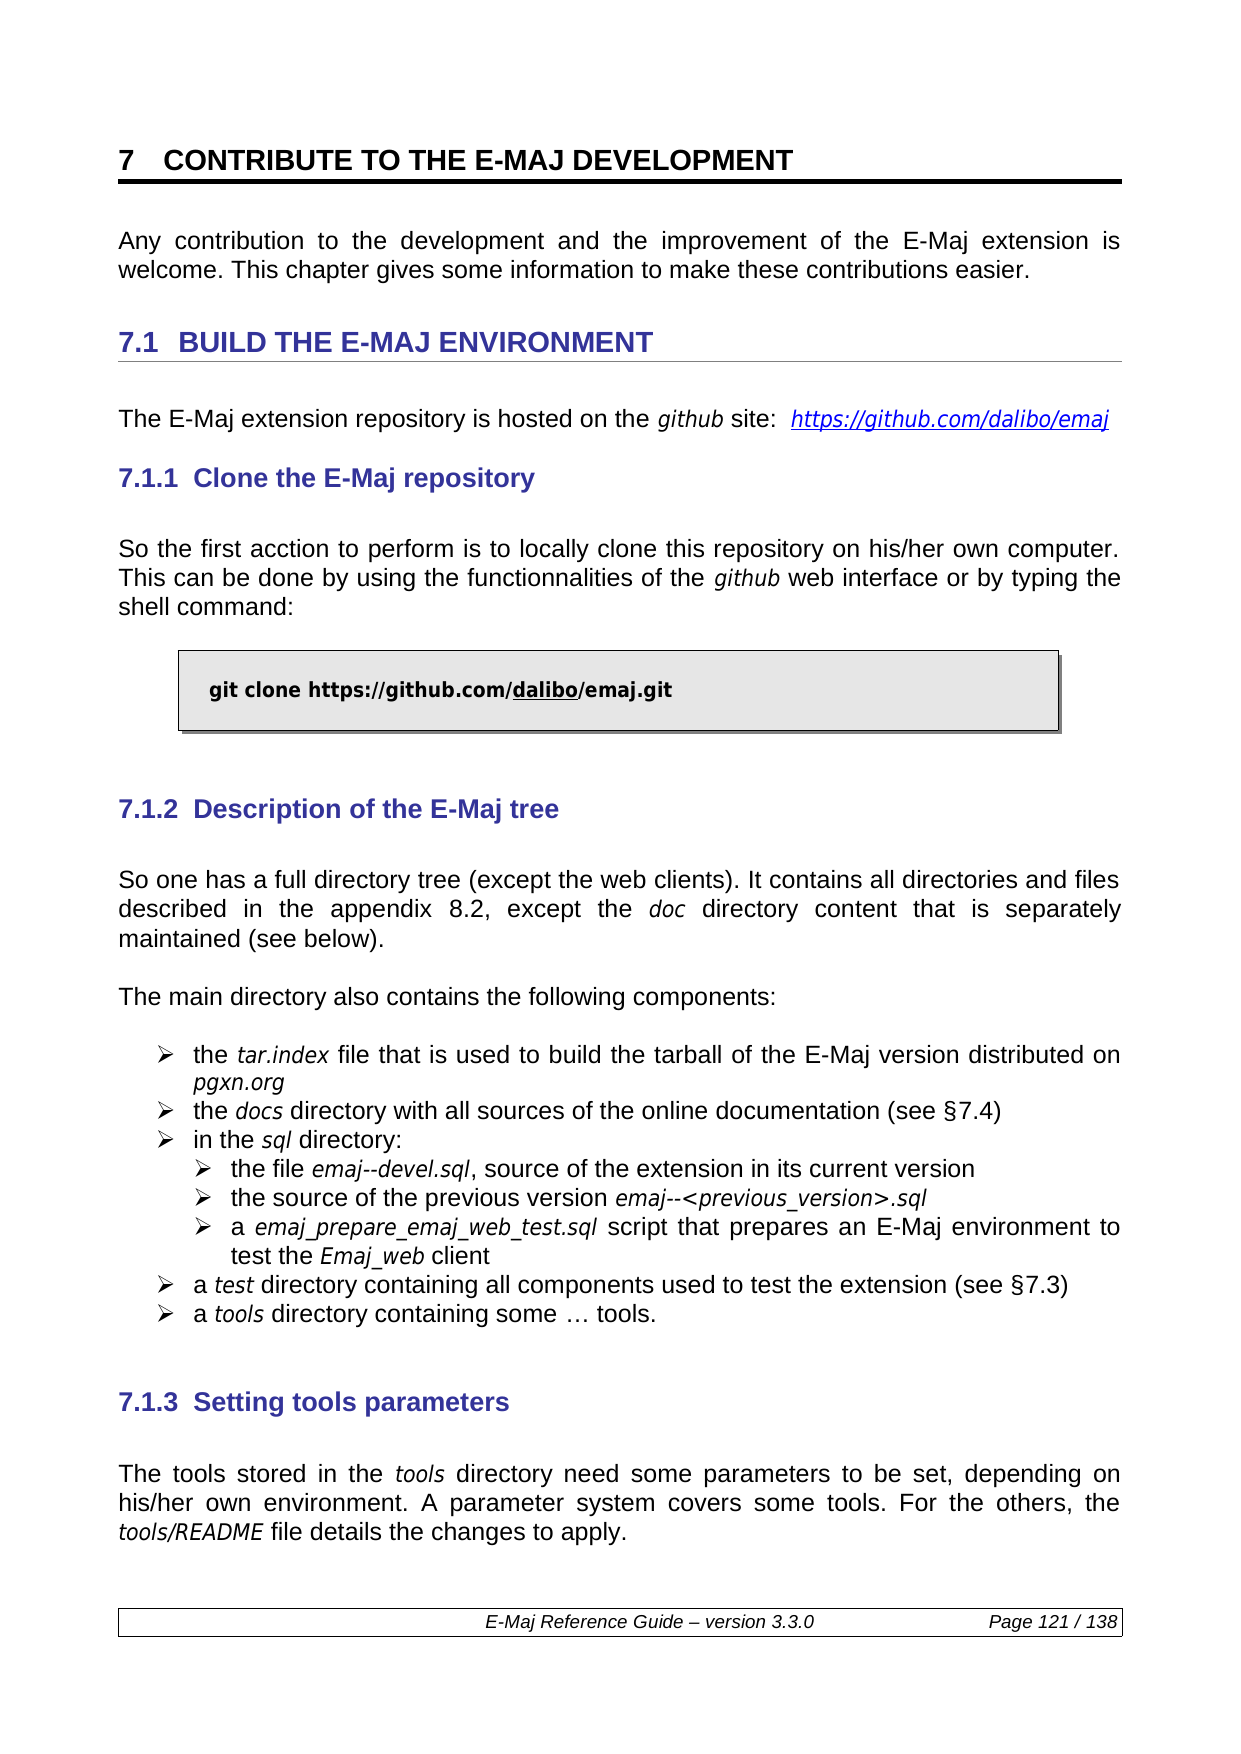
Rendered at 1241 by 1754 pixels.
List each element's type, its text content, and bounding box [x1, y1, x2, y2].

text The tools stored in the tools directory need some parameters to be set, depending on his/her own environment. A parameter system covers some tools. For the others, the tools/README file details the changes to apply. [118, 1459, 1122, 1546]
text So the first acction to perform is to locally clone this repository on his/her own computer. This can be done by using the functionnalities of the github web interface or by typing the shell command: [118, 534, 1122, 621]
list the tar.index file that is used to build the tarball of the E-Maj version distributed on pgxn.org [156, 1040, 1122, 1096]
list a tools directory containing some … tools. [156, 1299, 1122, 1328]
list in the sql directory: [156, 1125, 1122, 1154]
text Any contribution to the development and the improvement of the E-Maj extension is welcome. This chapter gives some information to make these contributions easier. [118, 226, 1122, 284]
text So one has a full directory tree (except the web clients). It contains all directories and files described in the appendix 8.2, except the doc directory content that is separately maintained (see below). [118, 865, 1122, 952]
list a emaj_prepare_emaj_web_test.sql script that prepares an E-Maj environment to test the Emaj_web client [193, 1212, 1122, 1270]
list the docs directory with all sources of the online documentation (see §7.4) [156, 1096, 1122, 1125]
subtitle Setting tools parameters [118, 1386, 1122, 1417]
subtitle Clone the E-Maj repository [118, 462, 1122, 493]
text The E-Maj extension repository is hosted on the github site: https://github.com/dalibo/emaj [118, 403, 1122, 432]
subtitle Contribute to the E-Maj development [118, 143, 1122, 179]
list the file emaj--devel.sql, source of the extension in its current version [193, 1154, 1122, 1183]
list the source of the previous version emaj--<previous_version>.sql [193, 1183, 1122, 1212]
text The main directory also contains the following components: [118, 982, 1122, 1011]
text git clone https://github.com/dalibo/emaj.git [179, 675, 1058, 699]
subtitle Description of the E-Maj tree [118, 793, 1122, 824]
list a test directory containing all components used to test the extension (see §7.3) [156, 1270, 1122, 1299]
subtitle Build the E-Maj environment [118, 325, 1122, 361]
